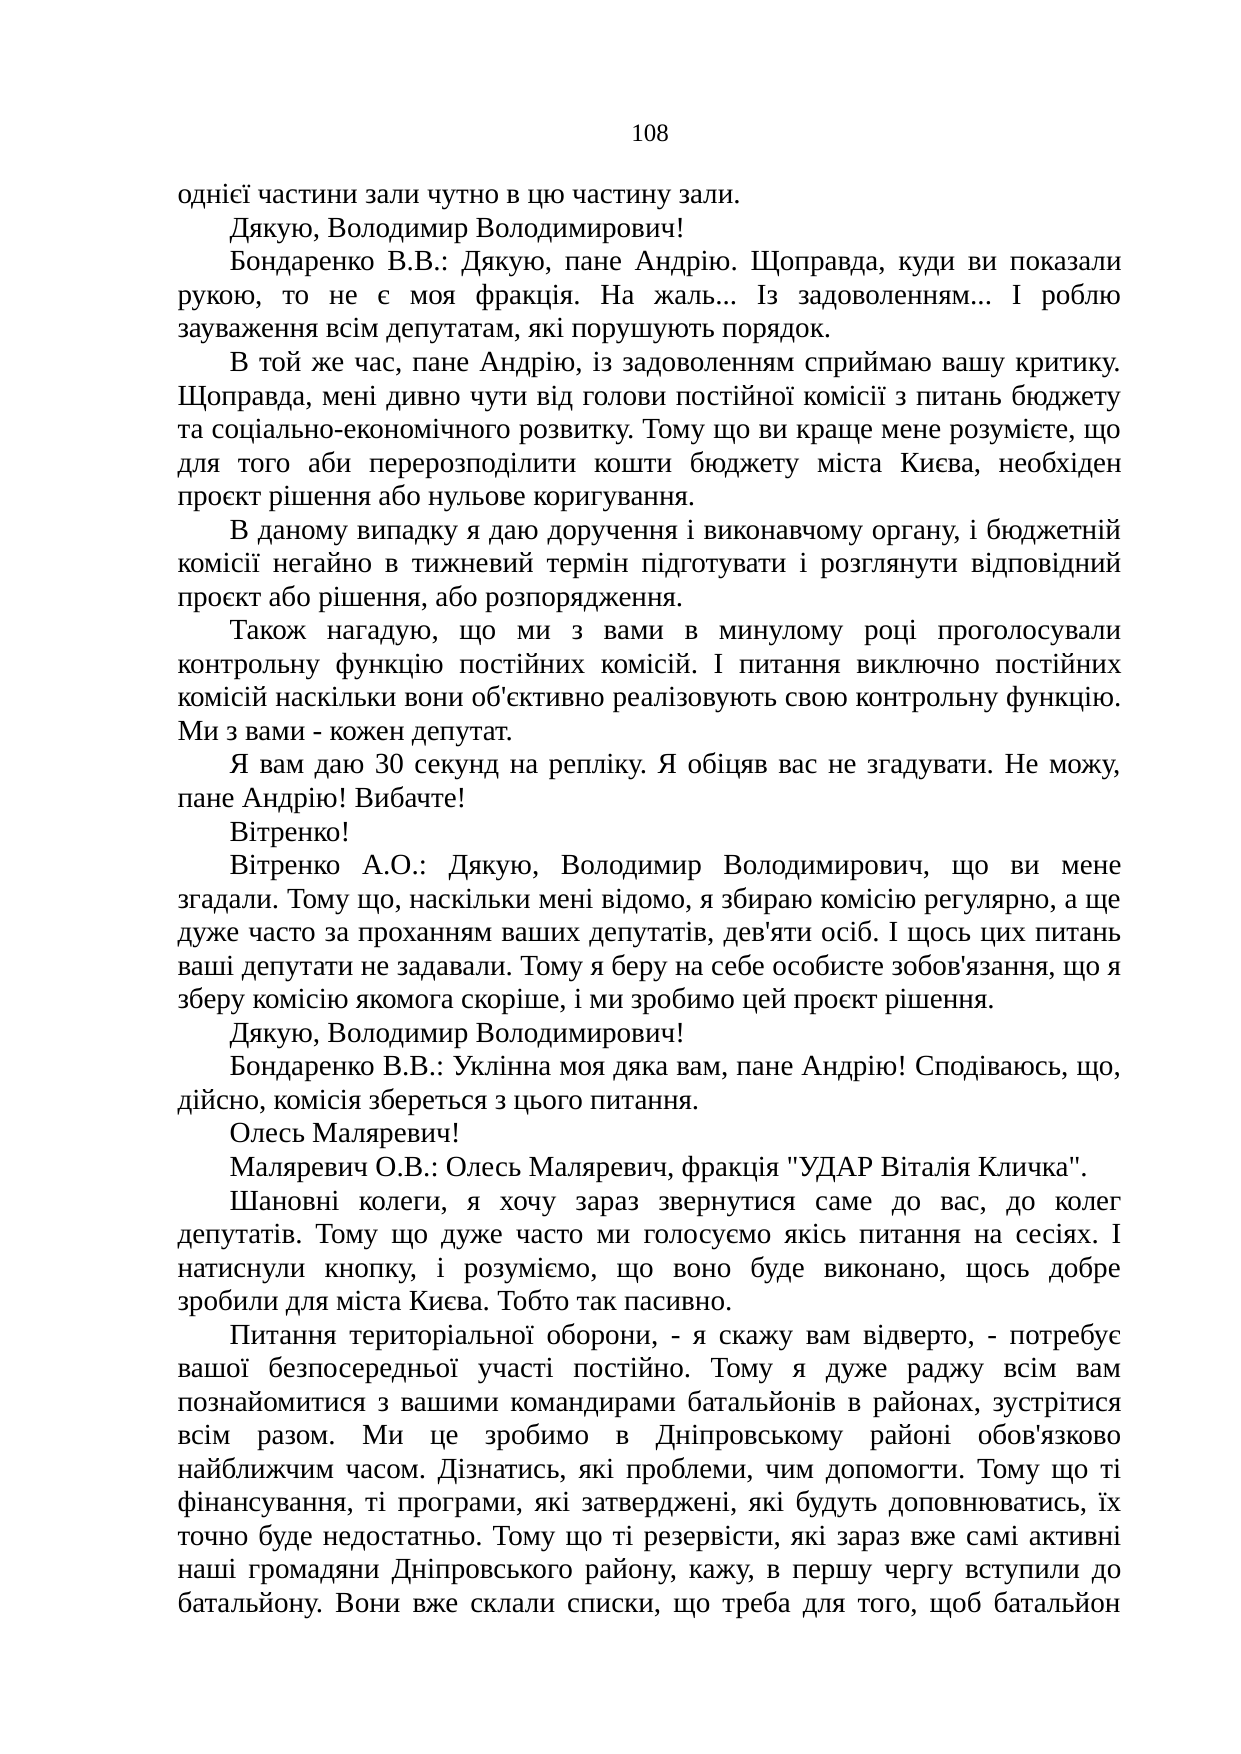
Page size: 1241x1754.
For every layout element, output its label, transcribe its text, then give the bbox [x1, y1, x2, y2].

text Вітренко А.О.: Дякую, Володимир Володимирович, що ви мене згадали. Тому що, наскільки мені відомо, я збираю комісію регулярно, а ще дуже часто за проханням ваших депутатів, дев'яти осіб. І щось цих питань ваші депутати не задавали. Тому я беру на себе особисте зобов'язання, що я зберу комісію якомога скоріше, і ми зробимо цей проєкт рішення. [177, 847, 1122, 1015]
text однієї частини зали чутно в цю частину зали. [177, 176, 1122, 210]
text Шановні колеги, я хочу зараз звернутися саме до вас, до колег депутатів. Тому що дуже часто ми голосуємо якісь питання на сесіях. І натиснули кнопку, і розуміємо, що воно буде виконано, щось добре зробили для міста Києва. Тобто так пасивно. [177, 1183, 1122, 1317]
text Вітренко! [177, 814, 1122, 847]
text Дякую, Володимир Володимирович! [177, 210, 1122, 243]
text В даному випадку я даю доручення і виконавчому органу, і бюджетній комісії негайно в тижневий термін підготувати і розглянути відповідний проєкт або рішення, або розпорядження. [177, 512, 1122, 612]
text Дякую, Володимир Володимирович! [177, 1015, 1122, 1048]
text Бондаренко В.В.: Дякую, пане Андрію. Щоправда, куди ви показали рукою, то не є моя фракція. На жаль... Із задоволенням... І роблю зауваження всім депутатам, які порушують порядок. [177, 243, 1122, 344]
text Я вам даю 30 секунд на репліку. Я обіцяв вас не згадувати. Не можу, пане Андрію! Вибачте! [177, 747, 1122, 814]
text Олесь Маляревич! [177, 1116, 1122, 1149]
text Бондаренко В.В.: Уклінна моя дяка вам, пане Андрію! Сподіваюсь, що, дійсно, комісія збереться з цього питання. [177, 1048, 1122, 1116]
text В той же час, пане Андрію, із задоволенням сприймаю вашу критику. Щоправда, мені дивно чути від голови постійної комісії з питань бюджету та соціально-економічного розвитку. Тому що ви краще мене розумієте, що для того аби перерозподілити кошти бюджету міста Києва, необхіден проєкт рішення або нульове коригування. [177, 344, 1122, 512]
text Також нагадую, що ми з вами в минулому році проголосували контрольну функцію постійних комісій. І питання виключно постійних комісій наскільки вони об'єктивно реалізовують свою контрольну функцію. Ми з вами - кожен депутат. [177, 612, 1122, 747]
text Питання територіальної оборони, - я скажу вам відверто, - потребує вашої безпосередньої участі постійно. Тому я дуже раджу всім вам познайомитися з вашими командирами батальйонів в районах, зустрітися всім разом. Ми це зробимо в Дніпровському районі обов'язково найближчим часом. Дізнатись, які проблеми, чим допомогти. Тому що ті фінансування, ті програми, які затверджені, які будуть доповнюватись, їх точно буде недостатньо. Тому що ті резервісти, які зараз вже самі активні наші громадяни Дніпровського району, кажу, в першу чергу вступили до батальйону. Вони вже склали списки, що треба для того, щоб батальйон [177, 1317, 1122, 1619]
text Маляревич О.В.: Олесь Маляревич, фракція "УДАР Віталія Кличка". [177, 1149, 1122, 1183]
